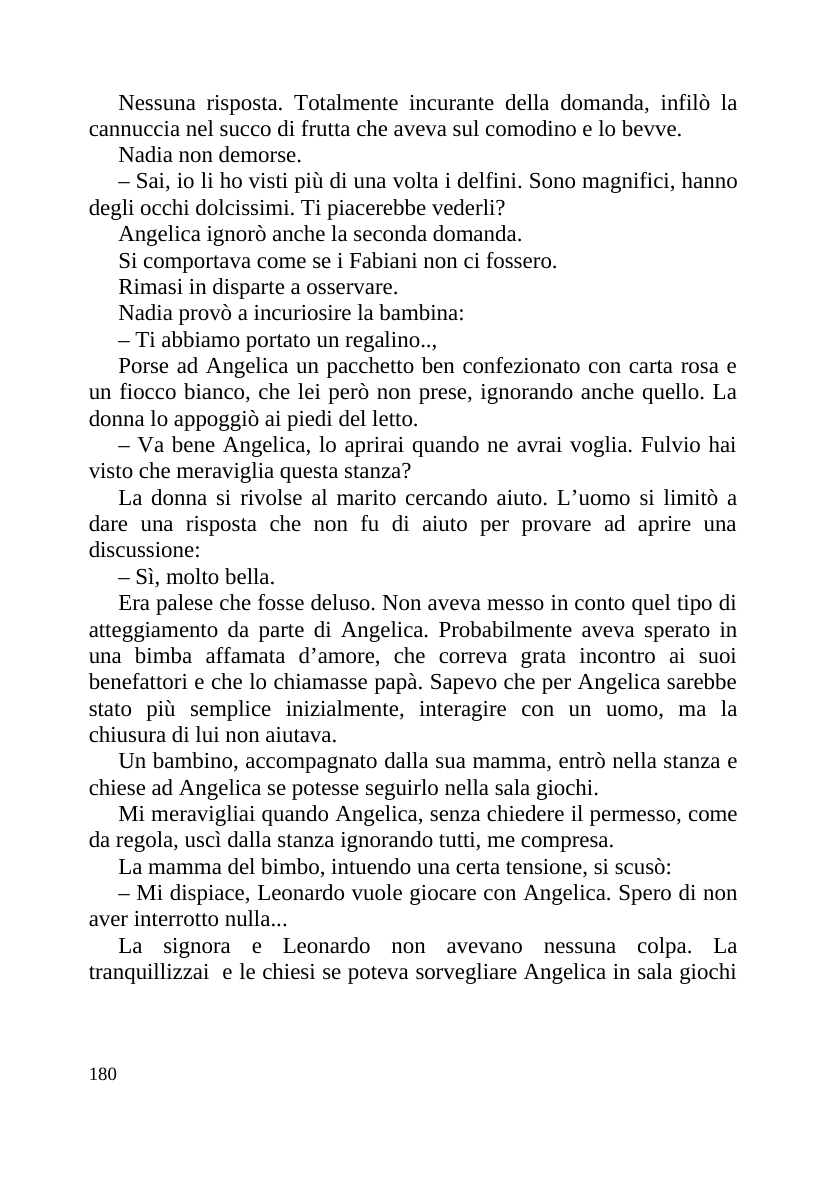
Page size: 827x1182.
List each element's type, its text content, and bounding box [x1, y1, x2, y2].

text Si comportava come se i Fabiani non ci fossero. [88, 247, 738, 273]
text ‒ Sì, molto bella. [88, 563, 738, 589]
text – Va bene Angelica, lo aprirai quando ne avrai voglia. Fulvio hai visto che meraviglia questa stanza? [88, 431, 738, 484]
text La donna si rivolse al marito cercando aiuto. L’uomo si limitò a dare una risposta che non fu di aiuto per provare ad aprire una discussione: [88, 484, 738, 563]
text – Sai, io li ho visti più di una volta i delfini. Sono magnifici, hanno degli occhi dolcissimi. Ti piacerebbe vederli? [88, 168, 738, 220]
text Rimasi in disparte a osservare. [88, 273, 738, 299]
text Nadia provò a incuriosire la bambina: [88, 299, 738, 326]
text Era palese che fosse deluso. Non aveva messo in conto quel tipo di atteggiamento da parte di Angelica. Probabilmente aveva sperato in una bimba affamata d’amore, che correva grata incontro ai suoi benefattori e che lo chiamasse papà. Sapevo che per Angelica sarebbe stato più semplice inizialmente, interagire con un uomo, ma la chiusura di lui non aiutava. [88, 589, 738, 747]
text Un bambino, accompagnato dalla sua mamma, entrò nella stanza e chiese ad Angelica se potesse seguirlo nella sala giochi. [88, 747, 738, 800]
text ‒ Mi dispiace, Leonardo vuole giocare con Angelica. Spero di non aver interrotto nulla... [88, 879, 738, 932]
text Nadia non demorse. [88, 141, 738, 168]
text Porse ad Angelica un pacchetto ben confezionato con carta rosa e un fiocco bianco, che lei però non prese, ignorando anche quello. La donna lo appoggiò ai piedi del letto. [88, 352, 738, 431]
text La signora e Leonardo non avevano nessuna colpa. La tranquillizzai e le chiesi se poteva sorvegliare Angelica in sala giochi [88, 932, 738, 984]
text Mi meravigliai quando Angelica, senza chiedere il permesso, come da regola, uscì dalla stanza ignorando tutti, me compresa. [88, 800, 738, 853]
text ‒ Ti abbiamo portato un regalino.., [88, 326, 738, 352]
text Angelica ignorò anche la seconda domanda. [88, 220, 738, 247]
text Nessuna risposta. Totalmente incurante della domanda, infilò la cannuccia nel succo di frutta che aveva sul comodino e lo bevve. [88, 88, 738, 141]
text La mamma del bimbo, intuendo una certa tensione, si scusò: [88, 853, 738, 879]
